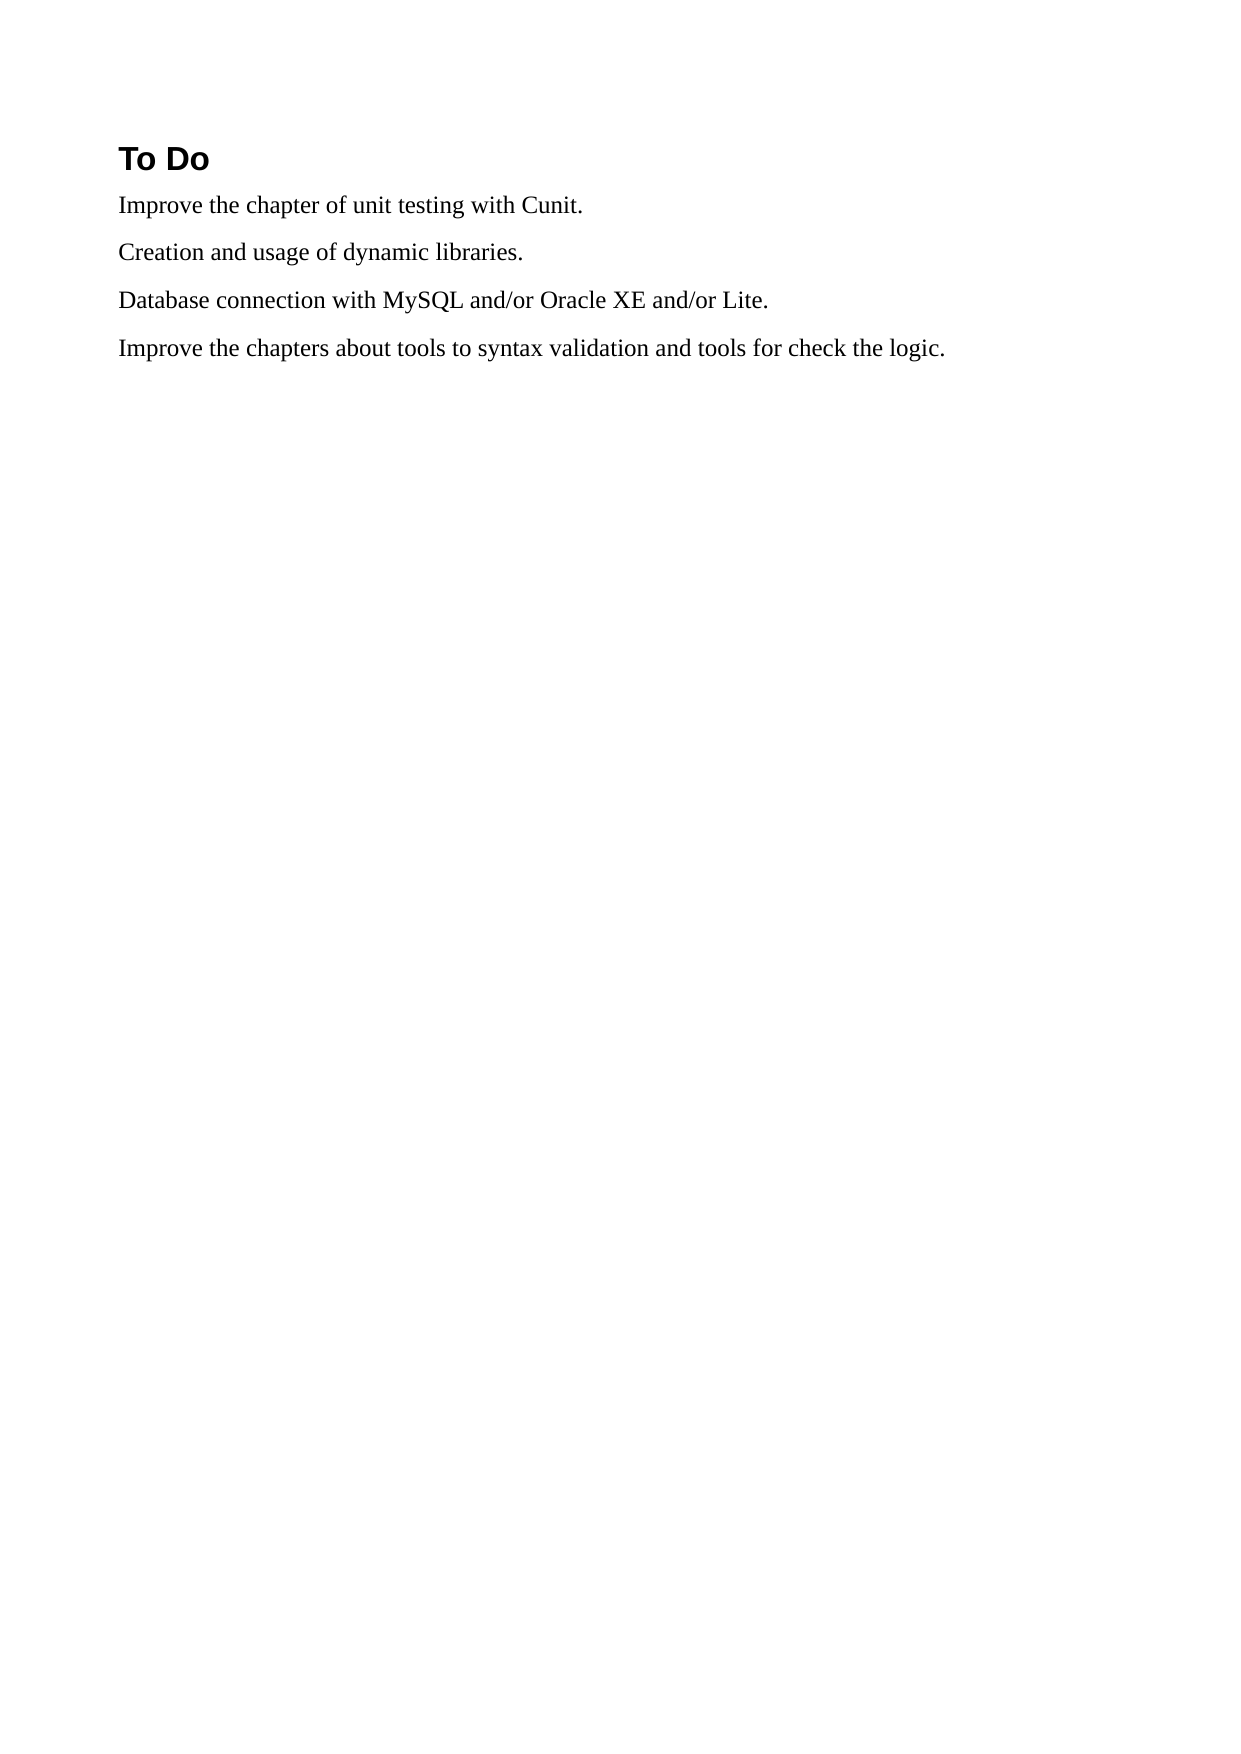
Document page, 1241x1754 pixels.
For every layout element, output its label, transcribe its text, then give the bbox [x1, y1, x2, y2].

text Improve the chapters about tools to syntax validation and tools for check the logic. [118, 333, 1122, 361]
text Database connection with MySQL and/or Oracle XE and/or Lite. [118, 285, 1122, 314]
text Creation and usage of dynamic libraries. [118, 237, 1122, 266]
subtitle To Do [118, 139, 1122, 177]
text Improve the chapter of unit testing with Cunit. [118, 190, 1122, 219]
